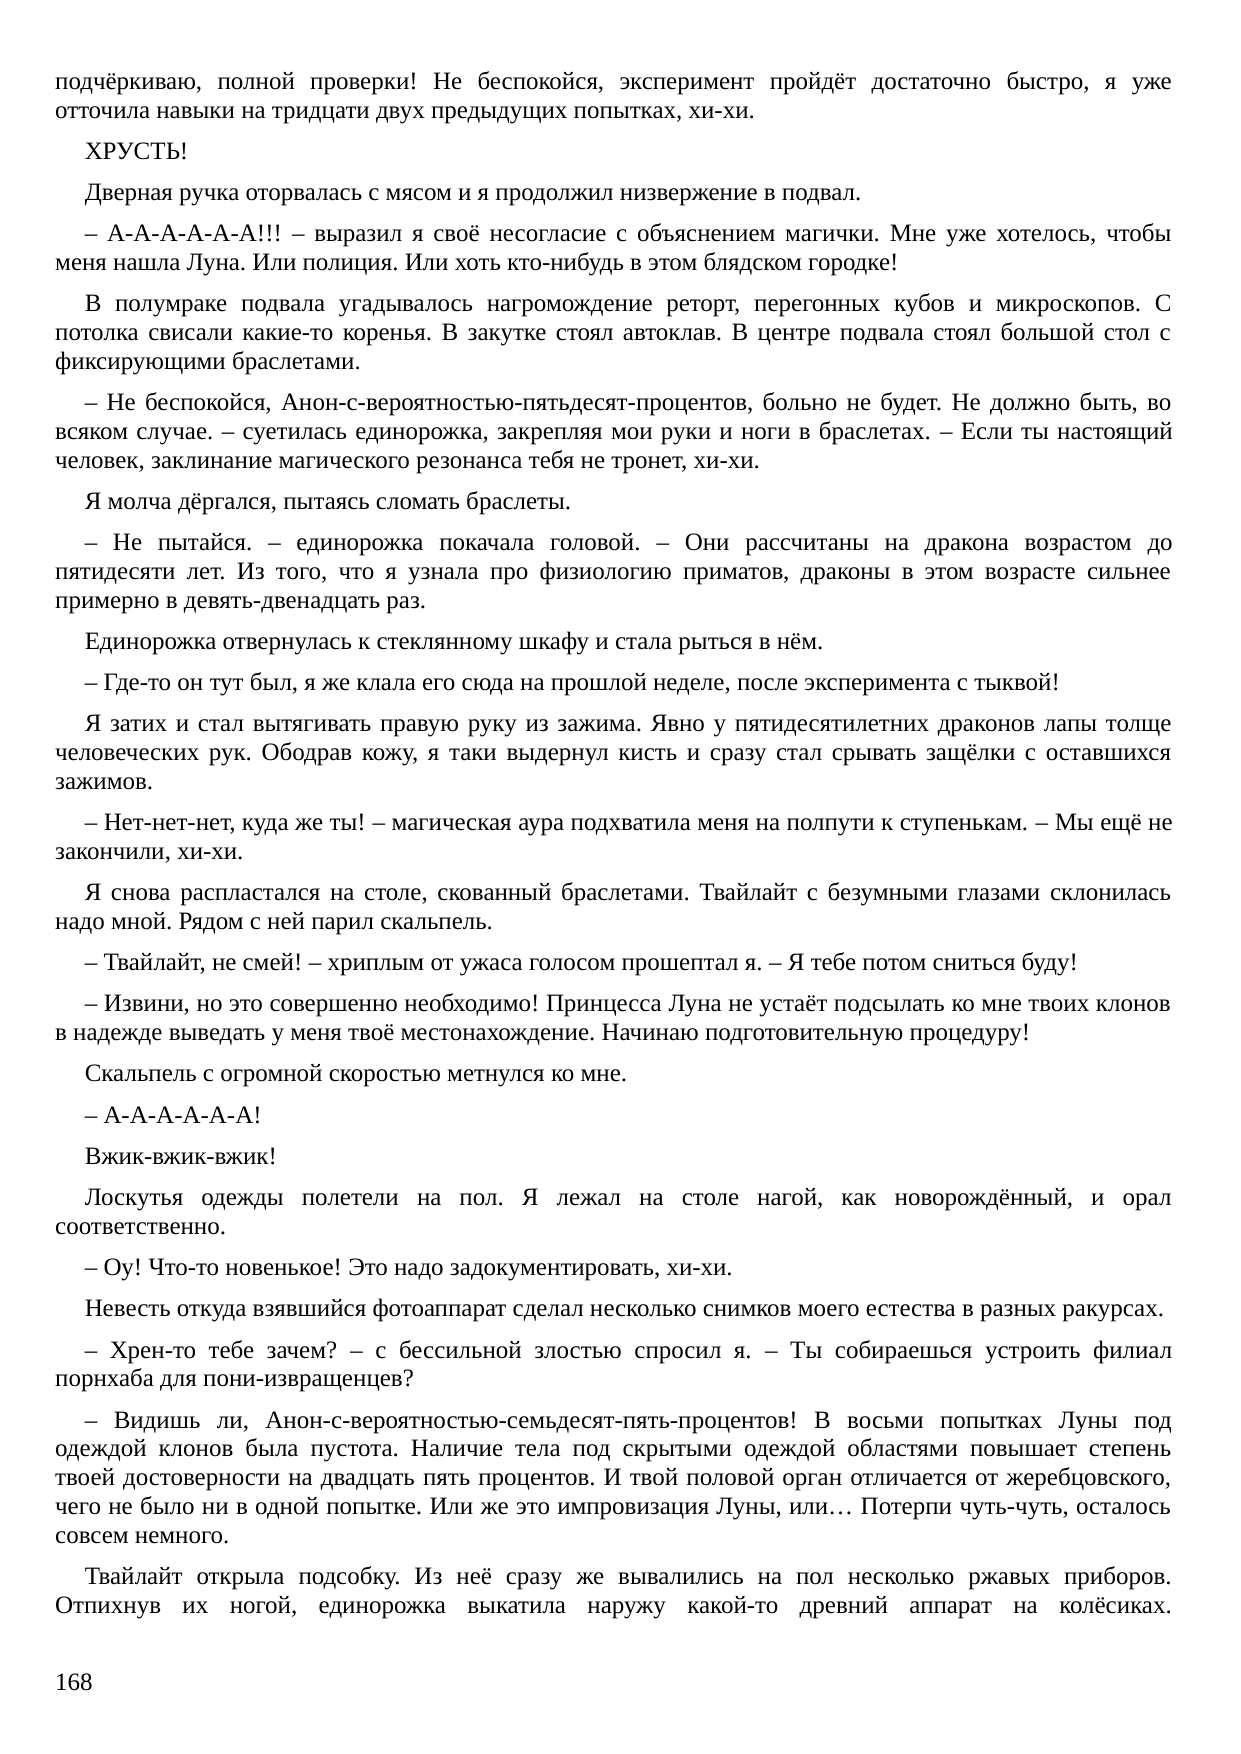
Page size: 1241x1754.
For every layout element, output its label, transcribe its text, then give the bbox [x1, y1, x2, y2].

text Твайлайт открыла подсобку. Из неё сразу же вывалились на пол несколько ржавых приборов. Отпихнув их ногой, единорожка выкатила наружу какой-то древний аппарат на колёсиках. [55, 1561, 1173, 1618]
text Я снова распластался на столе, скованный браслетами. Твайлайт с безумными глазами склонилась надо мной. Рядом с ней парил скальпель. [55, 877, 1173, 935]
text – А-А-А-А-А-А! [55, 1100, 1173, 1128]
text – Не беспокойся, Анон-с-вероятностью-пятьдесят-процентов, больно не будет. Не должно быть, во всяком случае. – суетилась единорожка, закрепляя мои руки и ноги в браслетах. – Если ты настоящий человек, заклинание магического резонанса тебя не тронет, хи-хи. [55, 387, 1173, 473]
text – А-А-А-А-А-А!!! – выразил я своё несогласие с объяснением магички. Мне уже хотелось, чтобы меня нашла Луна. Или полиция. Или хоть кто-нибудь в этом блядском городке! [55, 218, 1173, 276]
text – Извини, но это совершенно необходимо! Принцесса Луна не устаёт подсылать ко мне твоих клонов в надежде выведать у меня твоё местонахождение. Начинаю подготовительную процедуру! [55, 988, 1173, 1046]
text Скальпель с огромной скоростью метнулся ко мне. [55, 1058, 1173, 1087]
text Я затих и стал вытягивать правую руку из зажима. Явно у пятидесятилетних драконов лапы толще человеческих рук. Ободрав кожу, я таки выдернул кисть и сразу стал срывать защёлки с оставшихся зажимов. [55, 708, 1173, 795]
text подчёркиваю, полной проверки! Не беспокойся, эксперимент пройдёт достаточно быстро, я уже отточила навыки на тридцати двух предыдущих попытках, хи-хи. [55, 66, 1173, 123]
text Лоскутья одежды полетели на пол. Я лежал на столе нагой, как новорождённый, и орал соответственно. [55, 1182, 1173, 1240]
text Невесть откуда взявшийся фотоаппарат сделал несколько снимков моего естества в разных ракурсах. [55, 1293, 1173, 1322]
text – Оу! Что-то новенькое! Это надо задокументировать, хи-хи. [55, 1252, 1173, 1281]
text – Где-то он тут был, я же клала его сюда на прошлой неделе, после эксперимента с тыквой! [55, 667, 1173, 696]
text – Нет-нет-нет, куда же ты! – магическая аура подхватила меня на полпути к ступенькам. – Мы ещё не закончили, хи-хи. [55, 807, 1173, 865]
text – Хрен-то тебе зачем? – с бессильной злостью спросил я. – Ты собираешься устроить филиал порнхаба для пони-извращенцев? [55, 1335, 1173, 1392]
text Дверная ручка оторвалась с мясом и я продолжил низвержение в подвал. [55, 177, 1173, 206]
text Вжик-вжик-вжик! [55, 1141, 1173, 1170]
text – Не пытайся. – единорожка покачала головой. – Они рассчитаны на дракона возрастом до пятидесяти лет. Из того, что я узнала про физиологию приматов, драконы в этом возрасте сильнее примерно в девять-двенадцать раз. [55, 527, 1173, 613]
text В полумраке подвала угадывалось нагромождение реторт, перегонных кубов и микроскопов. С потолка свисали какие-то коренья. В закутке стоял автоклав. В центре подвала стоял большой стол с фиксирующими браслетами. [55, 288, 1173, 375]
text Единорожка отвернулась к стеклянному шкафу и стала рыться в нём. [55, 626, 1173, 655]
text Я молча дёргался, пытаясь сломать браслеты. [55, 486, 1173, 515]
text ХРУСТЬ! [55, 136, 1173, 165]
text – Твайлайт, не смей! – хриплым от ужаса голосом прошептал я. – Я тебе потом сниться буду! [55, 947, 1173, 976]
text – Видишь ли, Анон-с-вероятностью-семьдесят-пять-процентов! В восьми попытках Луны под одеждой клонов была пустота. Наличие тела под скрытыми одеждой областями повышает степень твоей достоверности на двадцать пять процентов. И твой половой орган отличается от жеребцовского, чего не было ни в одной попытке. Или же это импровизация Луны, или… Потерпи чуть-чуть, осталось совсем немного. [55, 1405, 1173, 1548]
